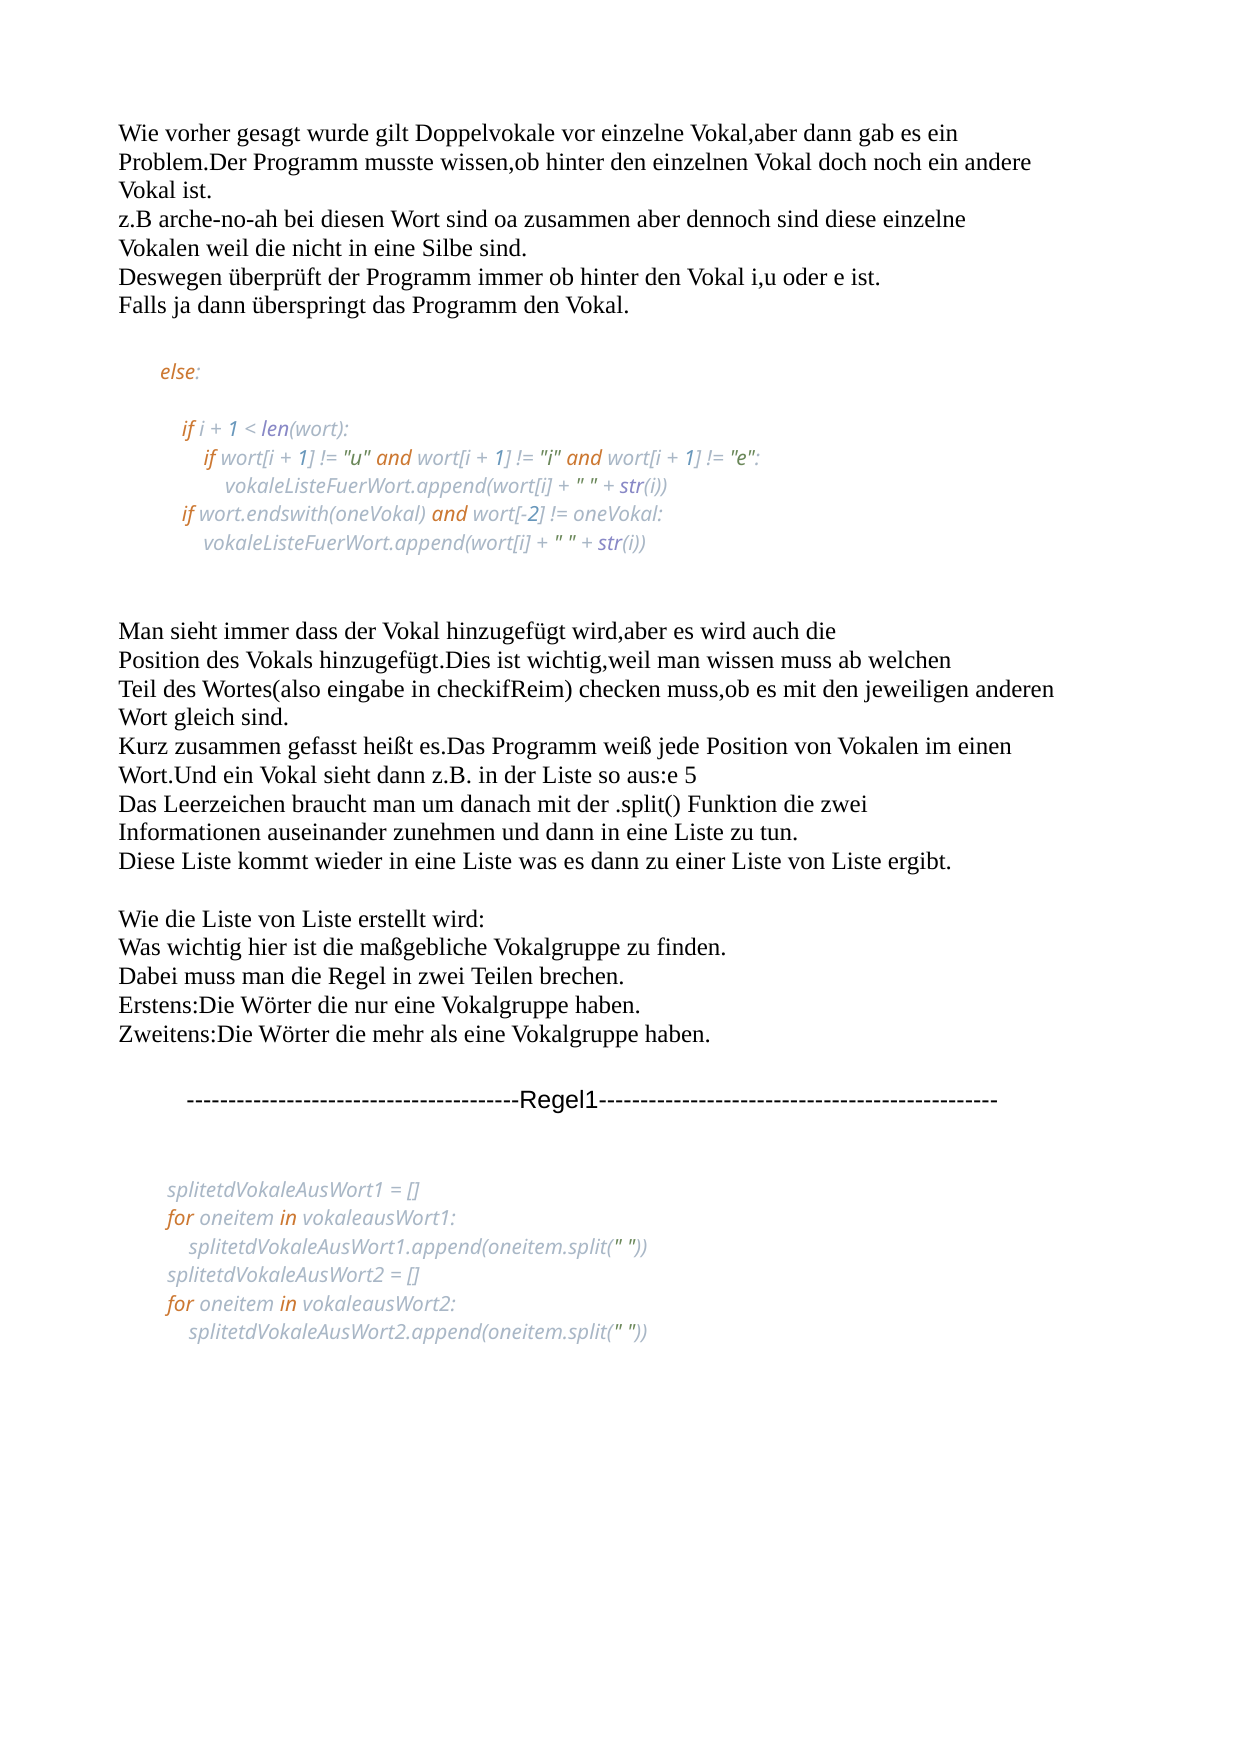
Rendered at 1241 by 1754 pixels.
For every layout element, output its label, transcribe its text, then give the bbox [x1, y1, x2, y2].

text Wie die Liste von Liste erstellt wird: [118, 904, 1122, 932]
text Dabei muss man die Regel in zwei Teilen brechen. [118, 961, 1122, 990]
text Erstens:Die Wörter die nur eine Vokalgruppe haben. [118, 990, 1122, 1019]
text Wort gleich sind. [118, 702, 1122, 731]
text Kurz zusammen gefasst heißt es.Das Programm weiß jede Position von Vokalen im einen [118, 731, 1122, 760]
text Das Leerzeichen braucht man um danach mit der .split() Funktion die zwei [118, 789, 1122, 817]
text Was wichtig hier ist die maßgebliche Vokalgruppe zu finden. [118, 932, 1122, 961]
text Man sieht immer dass der Vokal hinzugefügt wird,aber es wird auch die [118, 616, 1122, 645]
text Vokalen weil die nicht in eine Silbe sind. [118, 233, 1122, 262]
text Vokal ist. [118, 176, 1122, 204]
text Diese Liste kommt wieder in eine Liste was es dann zu einer Liste von Liste ergibt. [118, 846, 1122, 875]
text Position des Vokals hinzugefügt.Dies ist wichtig,weil man wissen muss ab welchen [118, 645, 1122, 674]
text Teil des Wortes(also eingabe in checkifReim) checken muss,ob es mit den jeweiligen anderen [118, 674, 1122, 702]
text Falls ja dann überspringt das Programm den Vokal. [118, 291, 1122, 319]
text Wie vorher gesagt wurde gilt Doppelvokale vor einzelne Vokal,aber dann gab es ein [118, 118, 1122, 147]
text Zweitens:Die Wörter die mehr als eine Vokalgruppe haben. [118, 1019, 1122, 1047]
text Informationen auseinander zunehmen und dann in eine Liste zu tun. [118, 817, 1122, 846]
text Deswegen überprüft der Programm immer ob hinter den Vokal i,u oder e ist. [118, 262, 1122, 291]
text Problem.Der Programm musste wissen,ob hinter den einzelnen Vokal doch noch ein andere [118, 147, 1122, 176]
text z.B arche-no-ah bei diesen Wort sind oa zusammen aber dennoch sind diese einzelne [118, 204, 1122, 233]
text Wort.Und ein Vokal sieht dann z.B. in der Liste so aus:e 5 [118, 760, 1122, 789]
